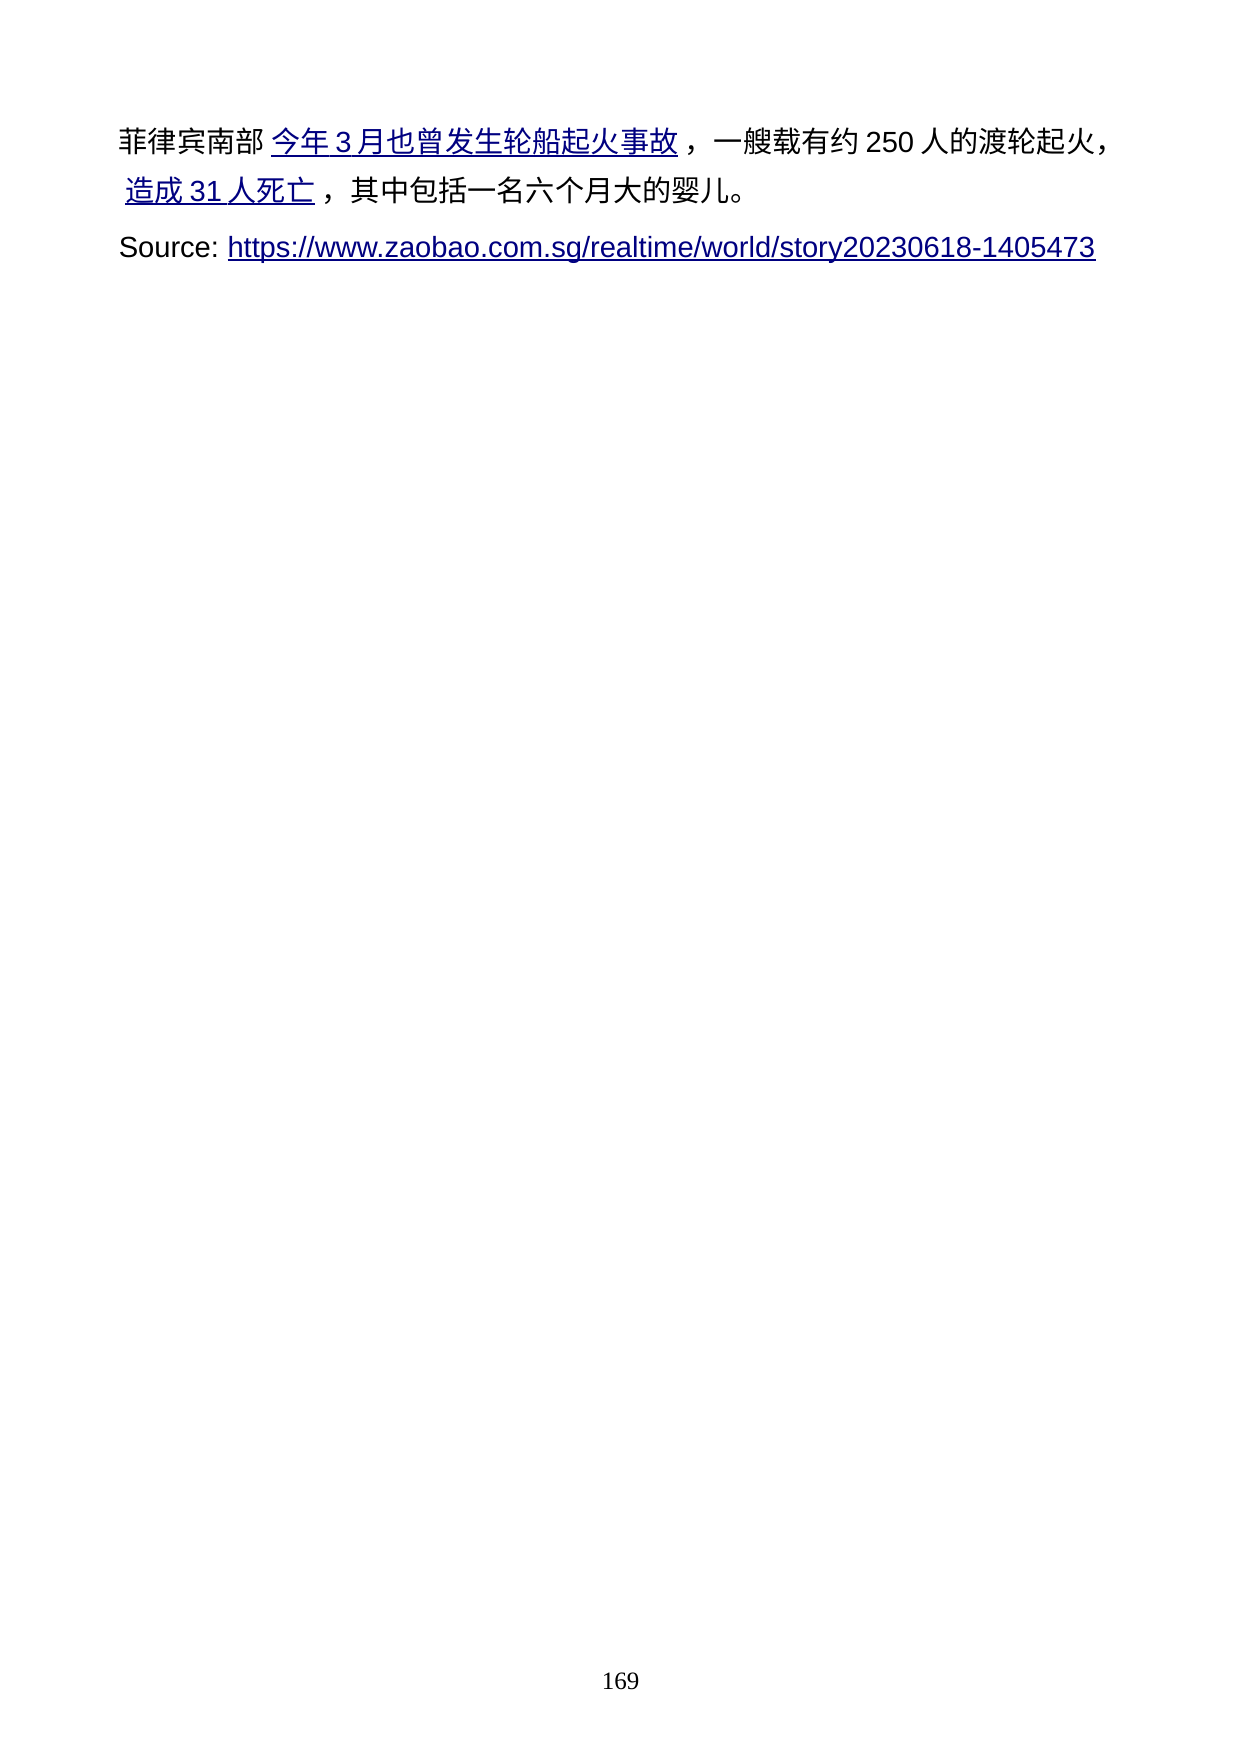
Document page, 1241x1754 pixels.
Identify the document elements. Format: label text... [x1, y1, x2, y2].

text Source: https://www.zaobao.com.sg/realtime/world/story20230618-1405473 [118, 230, 1122, 264]
text 菲律宾南部 今年3月也曾发生轮船起火事故 ，一艘载有约250人的渡轮起火， 造成31人死亡 ，其中包括一名六个月大的婴儿。 [118, 118, 1122, 209]
